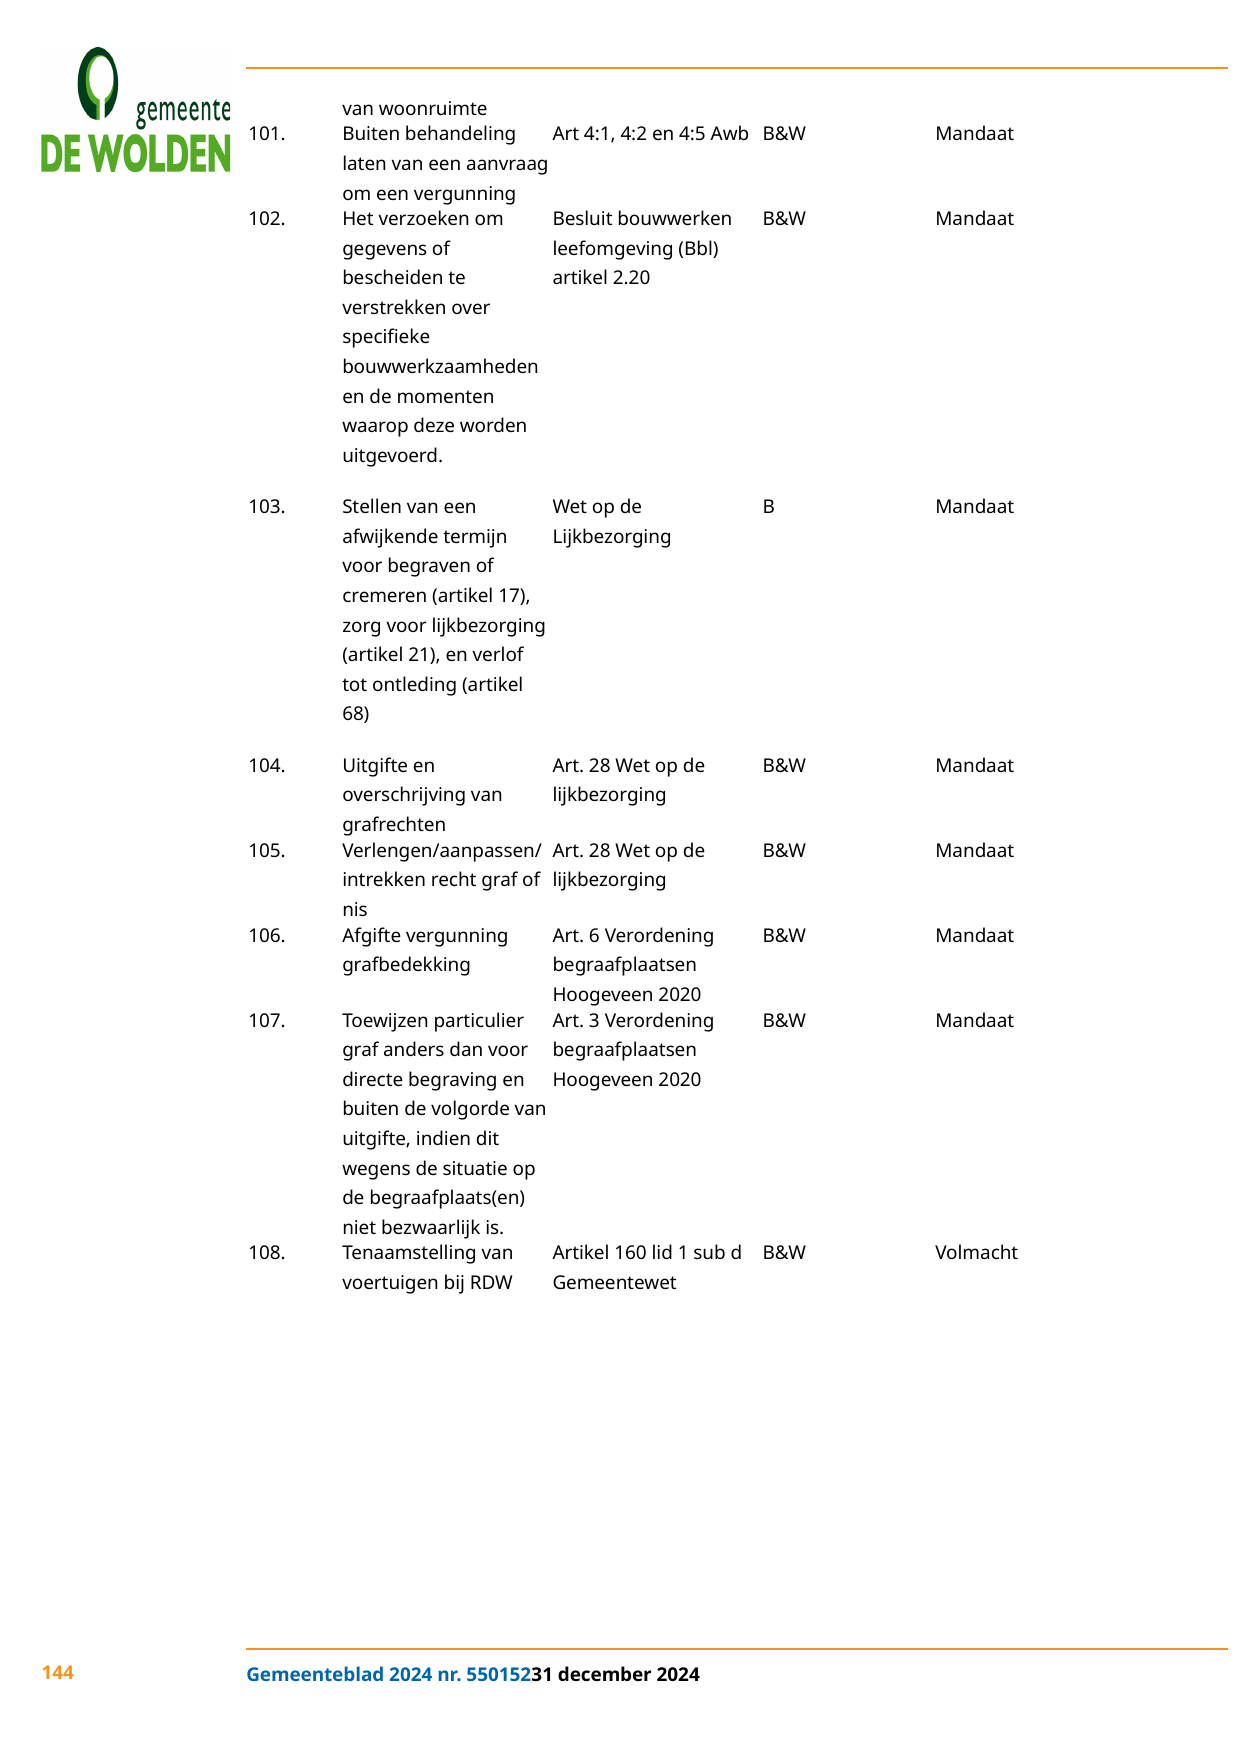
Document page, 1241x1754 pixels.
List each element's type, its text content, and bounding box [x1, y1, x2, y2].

table_cell Mandaat [935, 494, 1079, 726]
table_cell B&W [763, 1007, 935, 1239]
table_cell Art. 28 Wet op de lijkbezorging [552, 837, 762, 922]
table_cell [248, 726, 342, 752]
table_cell B&W [763, 205, 935, 468]
table_cell [935, 95, 1079, 121]
table_cell [1079, 95, 1152, 121]
table_cell 103. [248, 494, 342, 726]
table_cell Mandaat [935, 922, 1079, 1007]
table_cell 105. [248, 837, 342, 922]
table_cell [935, 468, 1079, 493]
table_cell Verlengen/aanpassen/intrekken recht graf of nis [342, 837, 552, 922]
table_cell [763, 468, 935, 493]
table_cell [935, 726, 1079, 752]
table_cell Toewijzen particulier graf anders dan voor directe begraving en buiten de volgorde van uitgifte, indien dit wegens de situatie op de begraafplaats(en) niet bezwaarlijk is. [342, 1007, 552, 1239]
table_cell [763, 726, 935, 752]
table_cell [1079, 1007, 1152, 1239]
table_cell [552, 468, 762, 493]
table_cell [1079, 121, 1152, 205]
table_cell [552, 95, 762, 121]
table_cell [763, 95, 935, 121]
table_cell [1079, 922, 1152, 1007]
table_cell Stellen van een afwijkende termijn voor begraven of cremeren (artikel 17), zorg voor lijkbezorging (artikel 21), en verlof tot ontleding (artikel 68) [342, 494, 552, 726]
table_cell [1079, 205, 1152, 468]
picture [41, 47, 231, 172]
table_cell [248, 468, 342, 493]
table_cell 108. [248, 1240, 342, 1295]
table_cell Buiten behandeling laten van een aanvraag om een vergunning [342, 121, 552, 205]
table_cell 104. [248, 752, 342, 837]
table_cell [1079, 837, 1152, 922]
table_cell Mandaat [935, 121, 1079, 205]
table_cell B&W [763, 837, 935, 922]
table_cell Mandaat [935, 837, 1079, 922]
table_cell Mandaat [935, 752, 1079, 837]
table_cell Art. 6 Verordening begraafplaatsen Hoogeveen 2020 [552, 922, 762, 1007]
table_cell [342, 726, 552, 752]
table_cell [248, 95, 342, 121]
table_cell Volmacht [935, 1240, 1079, 1295]
table_cell Afgifte vergunning grafbedekking [342, 922, 552, 1007]
table_cell [1079, 1240, 1152, 1295]
table_cell [1079, 752, 1152, 837]
table_cell B&W [763, 121, 935, 205]
table_cell [1079, 494, 1152, 726]
table_cell [342, 468, 552, 493]
table_cell Besluit bouwwerken leefomgeving (Bbl) artikel 2.20 [552, 205, 762, 468]
table_cell B&W [763, 1240, 935, 1295]
table_cell Uitgifte en overschrijving van grafrechten [342, 752, 552, 837]
table_cell B&W [763, 922, 935, 1007]
table_cell [1079, 468, 1152, 493]
table_cell Art. 3 Verordening begraafplaatsen Hoogeveen 2020 [552, 1007, 762, 1239]
table_cell Mandaat [935, 205, 1079, 468]
table_cell Art 4:1, 4:2 en 4:5 Awb [552, 121, 762, 205]
table_cell 101. [248, 121, 342, 205]
table_cell 107. [248, 1007, 342, 1239]
table_cell 102. [248, 205, 342, 468]
table_cell van woonruimte [342, 95, 552, 121]
table_cell B&W [763, 752, 935, 837]
table_cell [1079, 726, 1152, 752]
table_cell Het verzoeken om gegevens of bescheiden te verstrekken over specifieke bouwwerkzaamheden en de momenten waarop deze worden uitgevoerd. [342, 205, 552, 468]
table_cell Mandaat [935, 1007, 1079, 1239]
table_cell Tenaamstelling van voertuigen bij RDW [342, 1240, 552, 1295]
table_cell [552, 726, 762, 752]
table_cell Artikel 160 lid 1 sub d Gemeentewet [552, 1240, 762, 1295]
table_cell 106. [248, 922, 342, 1007]
table_cell Art. 28 Wet op de lijkbezorging [552, 752, 762, 837]
table_cell Wet op de Lijkbezorging [552, 494, 762, 726]
table_cell B [763, 494, 935, 726]
